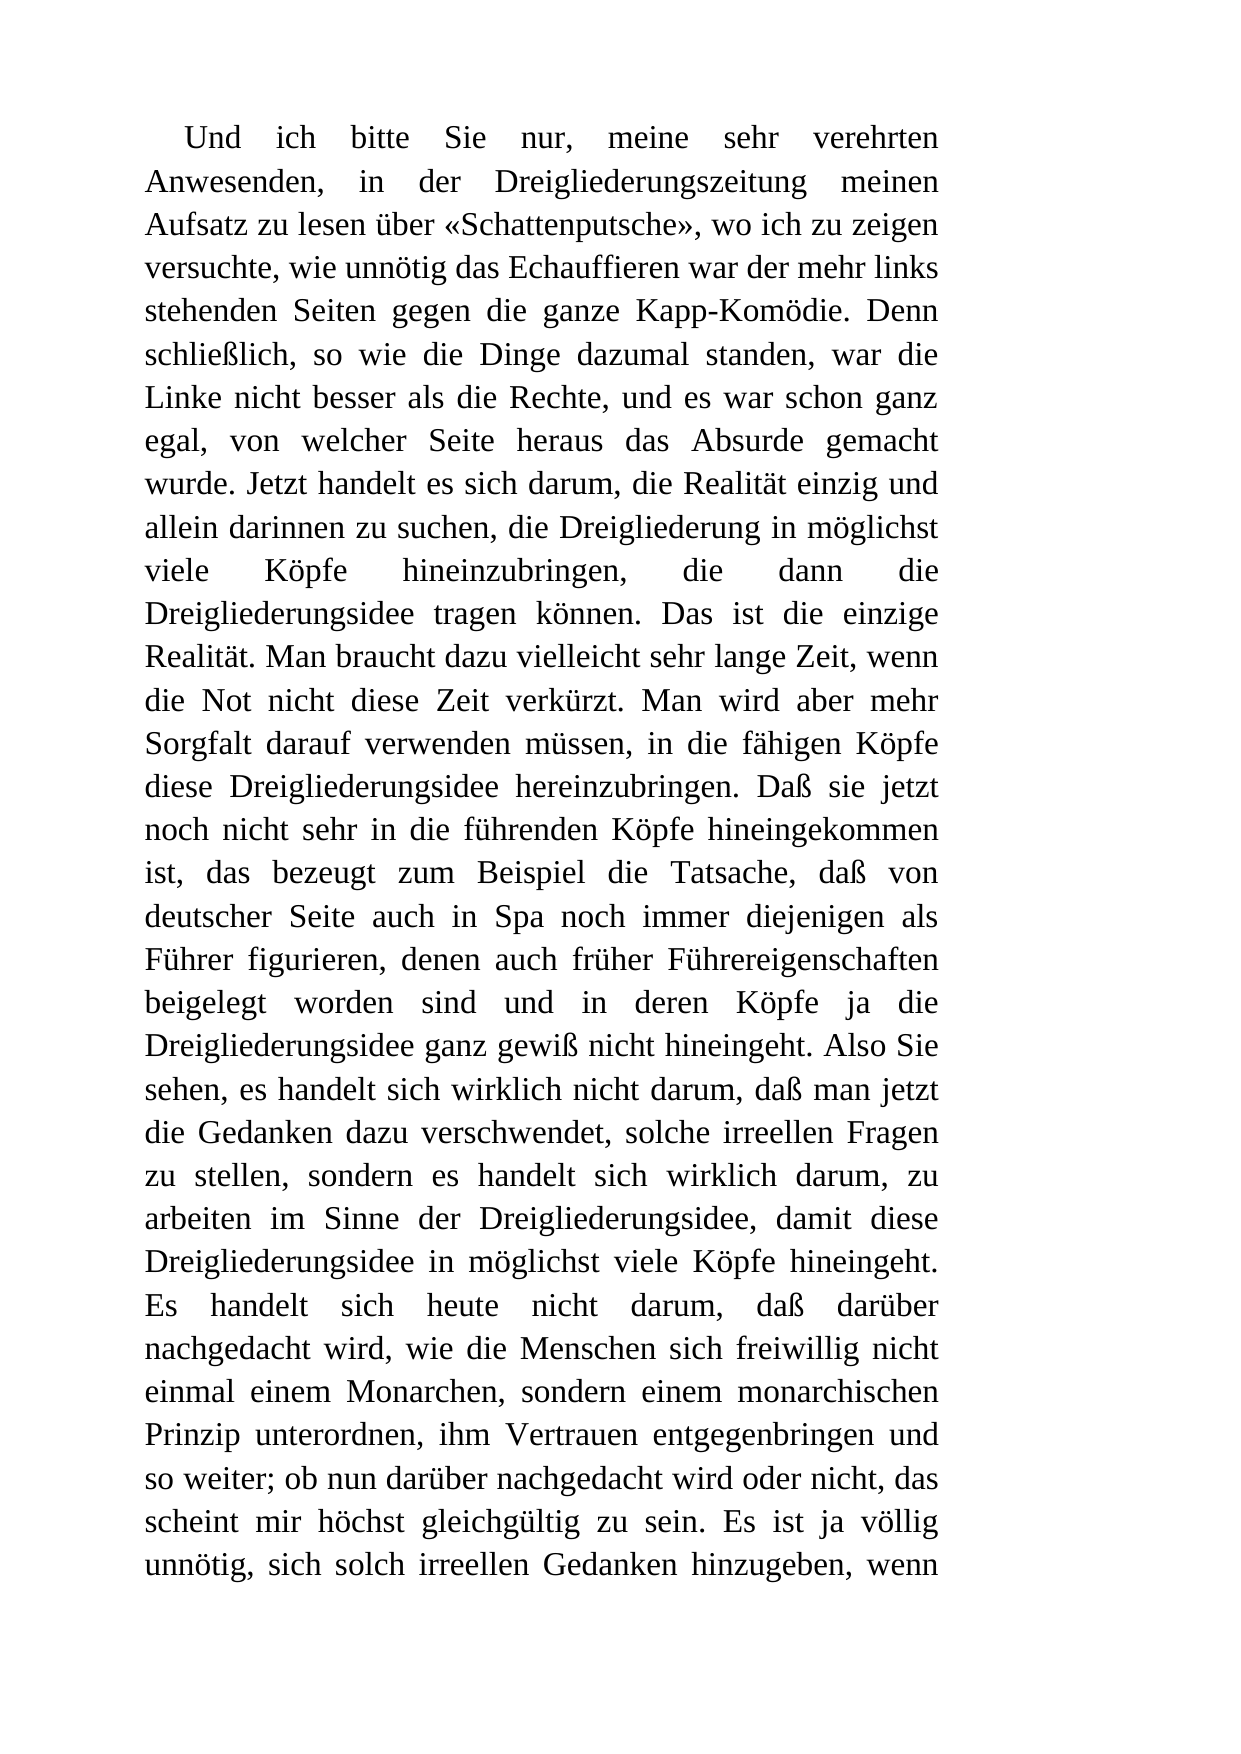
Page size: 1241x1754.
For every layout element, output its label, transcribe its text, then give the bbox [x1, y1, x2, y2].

text Und ich bitte Sie nur, meine sehr verehrten Anwesenden, in der Dreigliederungszeitung meinen Aufsatz zu lesen über «Schattenputsche», wo ich zu zeigen versuchte, wie unnötig das Echauffieren war der mehr links stehenden Seiten gegen die ganze Kapp-Komödie. Denn schließlich, so wie die Dinge dazumal standen, war die Linke nicht besser als die Rechte, und es war schon ganz egal, von welcher Seite heraus das Absurde gemacht wurde. Jetzt handelt es sich darum, die Realität einzig und allein darinnen zu suchen, die Dreigliederung in möglichst viele Köpfe hineinzubringen, die dann die Dreigliederungsidee tragen können. Das ist die einzige Realität. Man braucht dazu vielleicht sehr lange Zeit, wenn die Not nicht diese Zeit verkürzt. Man wird aber mehr Sorgfalt darauf verwenden müssen, in die fähigen Köpfe diese Dreigliederungsidee hereinzubringen. Daß sie jetzt noch nicht sehr in die führenden Köpfe hineingekommen ist, das bezeugt zum Beispiel die Tatsache, daß von deutscher Seite auch in Spa noch immer diejenigen als Führer figurieren, denen auch früher Führereigenschaften beigelegt worden sind und in deren Köpfe ja die Dreigliederungsidee ganz gewiß nicht hineingeht. Also Sie sehen, es handelt sich wirklich nicht darum, daß man jetzt die Gedanken dazu verschwendet, solche irreellen Fragen zu stellen, sondern es handelt sich wirklich darum, zu arbeiten im Sinne der Dreigliederungsidee, damit diese Dreigliederungsidee in möglichst viele Köpfe hineingeht. Es handelt sich heute nicht darum, daß darüber nachgedacht wird, wie die Menschen sich freiwillig nicht einmal einem Monarchen, sondern einem monarchischen Prinzip unterordnen, ihm Vertrauen entgegenbringen und so weiter; ob nun darüber nachgedacht wird oder nicht, das scheint mir höchst gleichgültig zu sein. Es ist ja völlig unnötig, sich solch irreellen Gedanken hinzugeben, wenn [144, 118, 939, 1583]
